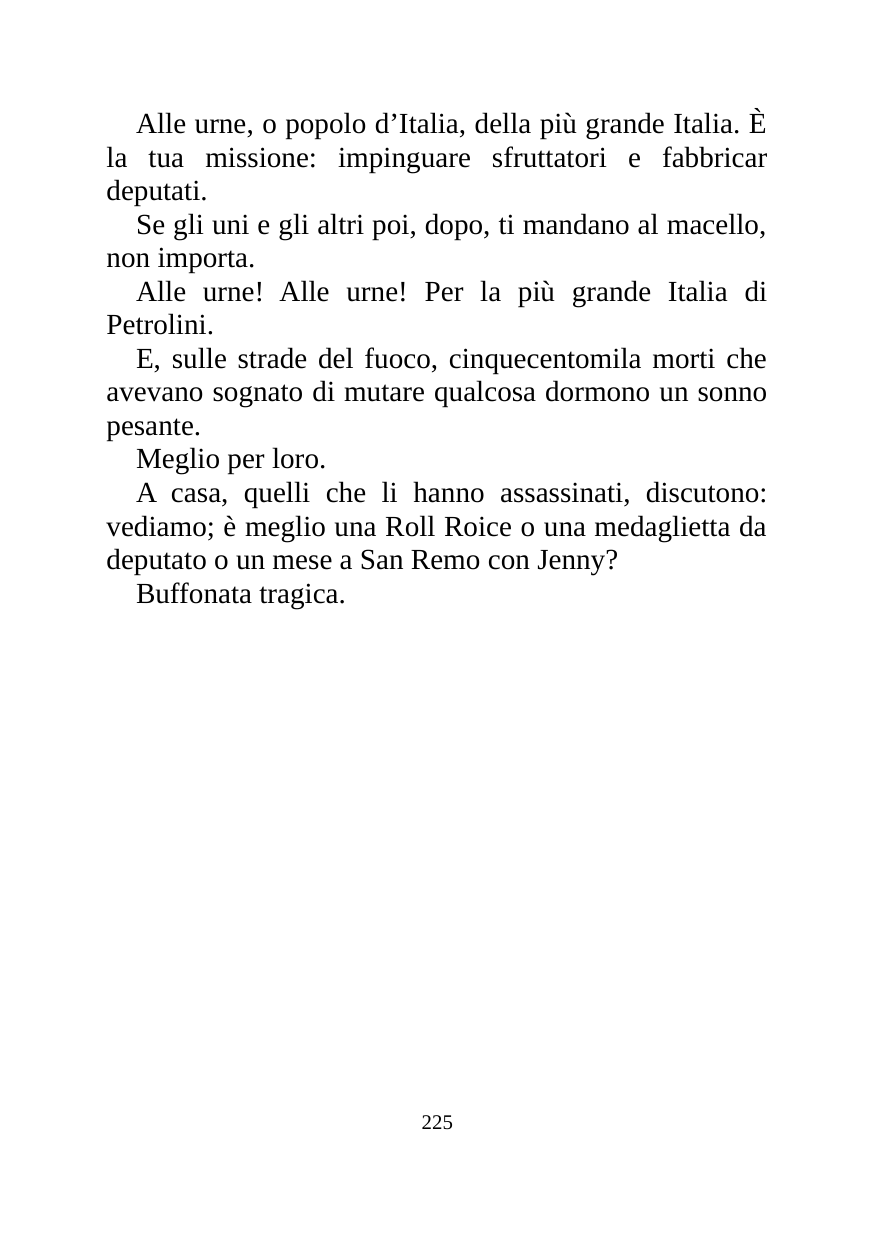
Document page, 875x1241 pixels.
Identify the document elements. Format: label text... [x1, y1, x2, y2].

text A casa, quelli che li hanno assassinati, discutono: vediamo; è meglio una Roll Roice o una medaglietta da deputato o un mese a San Remo con Jenny? [106, 475, 768, 576]
text Alle urne! Alle urne! Per la più grande Italia di Petrolini. [106, 274, 768, 341]
text Meglio per loro. [106, 442, 768, 475]
text Se gli uni e gli altri poi, dopo, ti mandano al macello, non importa. [106, 207, 768, 274]
text Alle urne, o popolo d’Italia, della più grande Italia. È la tua missione: impinguare sfruttatori e fabbricar deputati. [106, 106, 768, 207]
text E, sulle strade del fuoco, cinquecentomila morti che avevano sognato di mutare qualcosa dormono un sonno pesante. [106, 341, 768, 442]
text Buffonata tragica. [106, 576, 768, 609]
